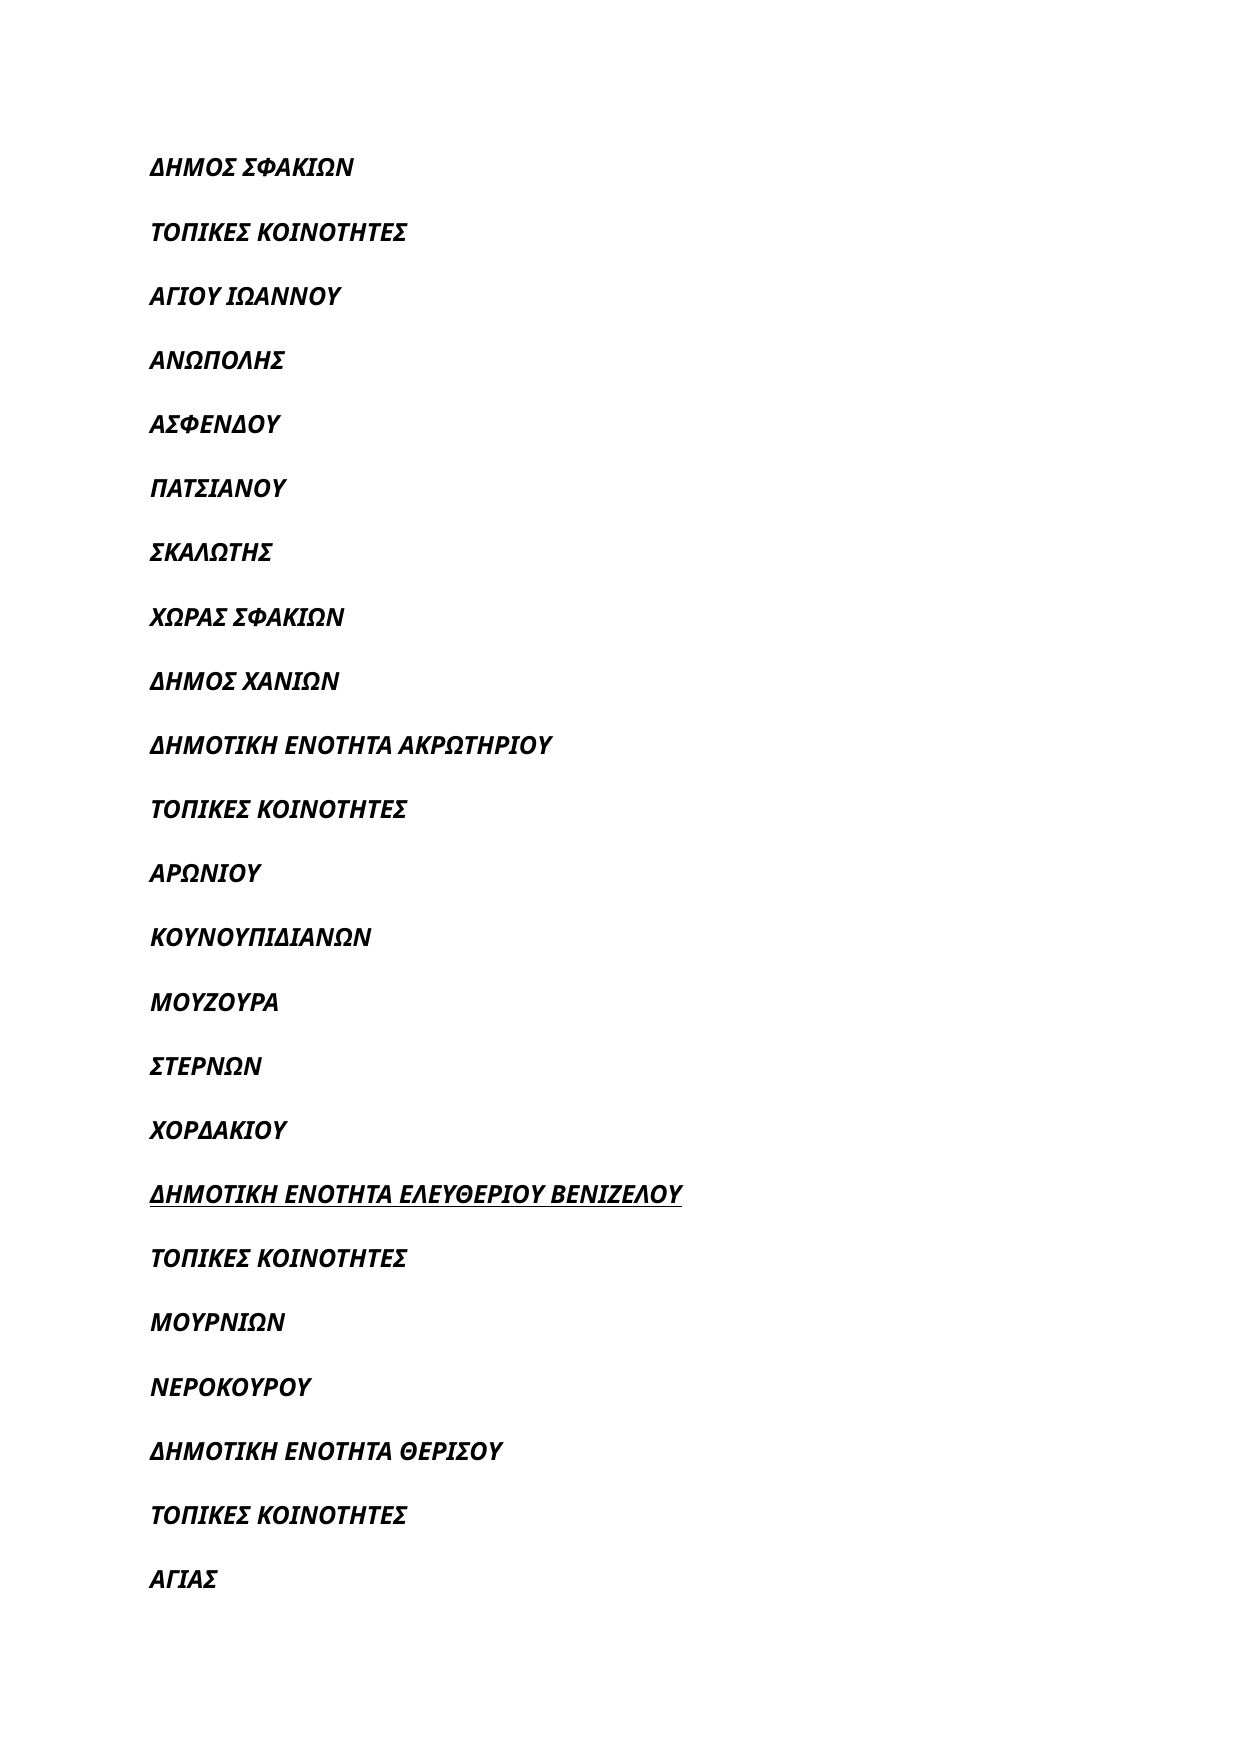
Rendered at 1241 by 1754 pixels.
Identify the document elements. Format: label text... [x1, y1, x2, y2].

text ΜΟΥΡΝΙΩΝ [150, 1305, 1090, 1339]
text ΔΗΜΟΣ ΣΦΑΚΙΩΝ [150, 150, 1090, 184]
text ΠΑΤΣΙΑΝΟΥ [150, 471, 1090, 505]
text ΤΟΠΙΚΕΣ ΚΟΙΝΟΤΗΤΕΣ [150, 1241, 1090, 1275]
text ΝΕΡΟΚΟΥΡΟΥ [150, 1369, 1090, 1403]
text ΤΟΠΙΚΕΣ ΚΟΙΝΟΤΗΤΕΣ [150, 1497, 1090, 1532]
text ΣΤΕΡΝΩΝ [150, 1048, 1090, 1082]
text ΧΟΡΔΑΚΙΟΥ [150, 1112, 1090, 1147]
text ΤΟΠΙΚΕΣ ΚΟΙΝΟΤΗΤΕΣ [150, 214, 1090, 248]
text ΤΟΠΙΚΕΣ ΚΟΙΝΟΤΗΤΕΣ [150, 792, 1090, 826]
text ΜΟΥΖΟΥΡΑ [150, 984, 1090, 1018]
text ΑΝΩΠΟΛΗΣ [150, 342, 1090, 377]
text ΔΗΜΟΤΙΚΗ ΕΝΟΤΗΤΑ ΘΕΡΙΣΟΥ [150, 1433, 1090, 1467]
text ΑΣΦΕΝΔΟΥ [150, 407, 1090, 441]
text ΣΚΑΛΩΤΗΣ [150, 535, 1090, 569]
text ΔΗΜΟΤΙΚΗ ΕΝΟΤΗΤΑ ΑΚΡΩΤΗΡΙΟΥ [150, 727, 1090, 762]
text ΧΩΡΑΣ ΣΦΑΚΙΩΝ [150, 599, 1090, 633]
text ΑΡΩΝΙΟΥ [150, 856, 1090, 890]
text ΑΓΙΟΥ ΙΩΑΝΝΟΥ [150, 278, 1090, 312]
text ΔΗΜΟΣ ΧΑΝΙΩΝ [150, 663, 1090, 697]
text ΚΟΥΝΟΥΠΙΔΙΑΝΩΝ [150, 920, 1090, 954]
text ΑΓΙΑΣ [150, 1562, 1090, 1596]
text ΔΗΜΟΤΙΚΗ ΕΝΟΤΗΤΑ ΕΛΕΥΘΕΡΙΟΥ ΒΕΝΙΖΕΛΟΥ [150, 1177, 1090, 1211]
